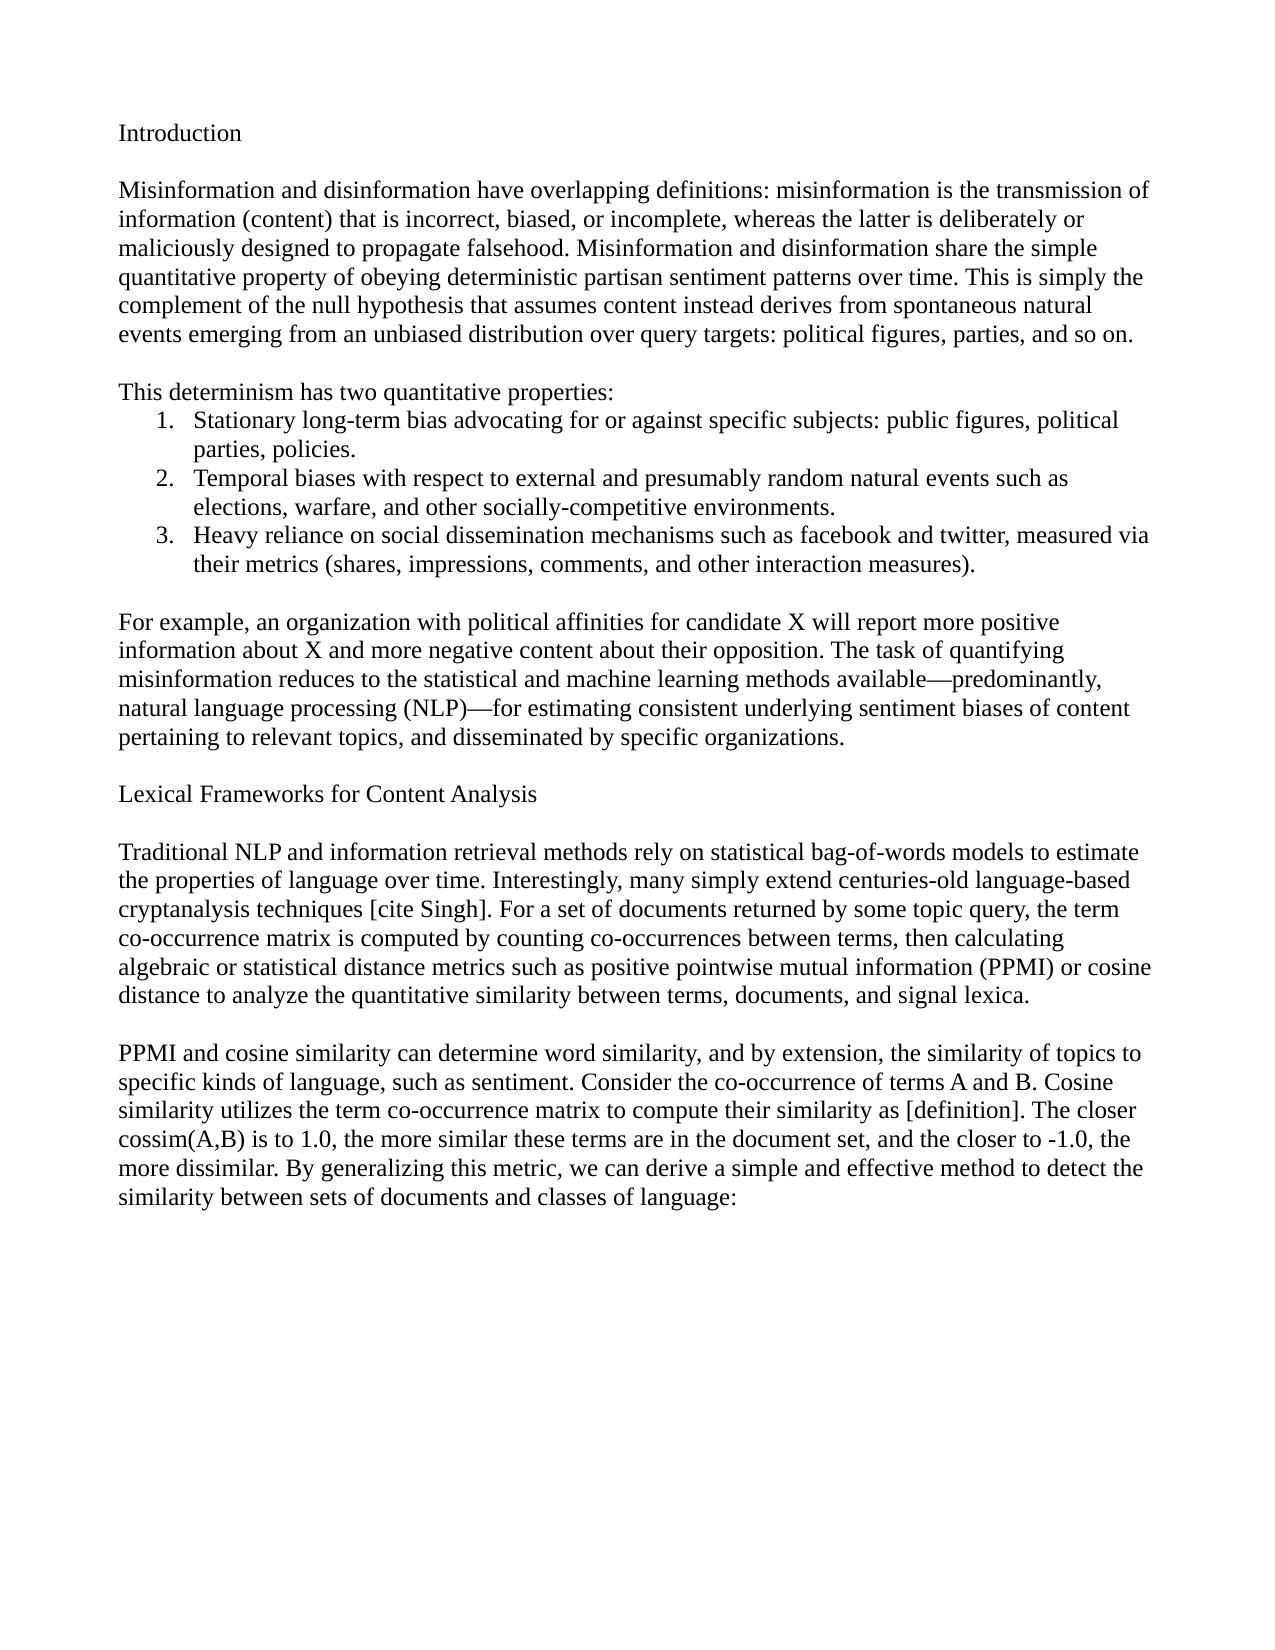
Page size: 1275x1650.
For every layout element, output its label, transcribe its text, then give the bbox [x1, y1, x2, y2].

text Introduction [118, 118, 1157, 147]
text Lexical Frameworks for Content Analysis [118, 779, 1157, 808]
text This determinism has two quantitative properties: [118, 377, 1157, 406]
text PPMI and cosine similarity can determine word similarity, and by extension, the similarity of topics to specific kinds of language, such as sentiment. Consider the co-occurrence of terms A and B. Cosine similarity utilizes the term co-occurrence matrix to compute their similarity as [definition]. The closer cossim(A,B) is to 1.0, the more similar these terms are in the document set, and the closer to -1.0, the more dissimilar. By generalizing this metric, we can derive a simple and effective method to detect the similarity between sets of documents and classes of language: [118, 1038, 1157, 1211]
list Stationary long-term bias advocating for or against specific subjects: public figures, political parties, policies. [156, 406, 1157, 463]
list Heavy reliance on social dissemination mechanisms such as facebook and twitter, measured via their metrics (shares, impressions, comments, and other interaction measures). [156, 521, 1157, 578]
list Temporal biases with respect to external and presumably random natural events such as elections, warfare, and other socially-competitive environments. [156, 463, 1157, 521]
text Misinformation and disinformation have overlapping definitions: misinformation is the transmission of information (content) that is incorrect, biased, or incomplete, whereas the latter is deliberately or maliciously designed to propagate falsehood. Misinformation and disinformation share the simple quantitative property of obeying deterministic partisan sentiment patterns over time. This is simply the complement of the null hypothesis that assumes content instead derives from spontaneous natural events emerging from an unbiased distribution over query targets: political figures, parties, and so on. [118, 176, 1157, 348]
text Traditional NLP and information retrieval methods rely on statistical bag-of-words models to estimate the properties of language over time. Interestingly, many simply extend centuries-old language-based cryptanalysis techniques [cite Singh]. For a set of documents returned by some topic query, the term co-occurrence matrix is computed by counting co-occurrences between terms, then calculating algebraic or statistical distance metrics such as positive pointwise mutual information (PPMI) or cosine distance to analyze the quantitative similarity between terms, documents, and signal lexica. [118, 837, 1157, 1009]
text For example, an organization with political affinities for candidate X will report more positive information about X and more negative content about their opposition. The task of quantifying misinformation reduces to the statistical and machine learning methods available—predominantly, natural language processing (NLP)—for estimating consistent underlying sentiment biases of content pertaining to relevant topics, and disseminated by specific organizations. [118, 607, 1157, 751]
